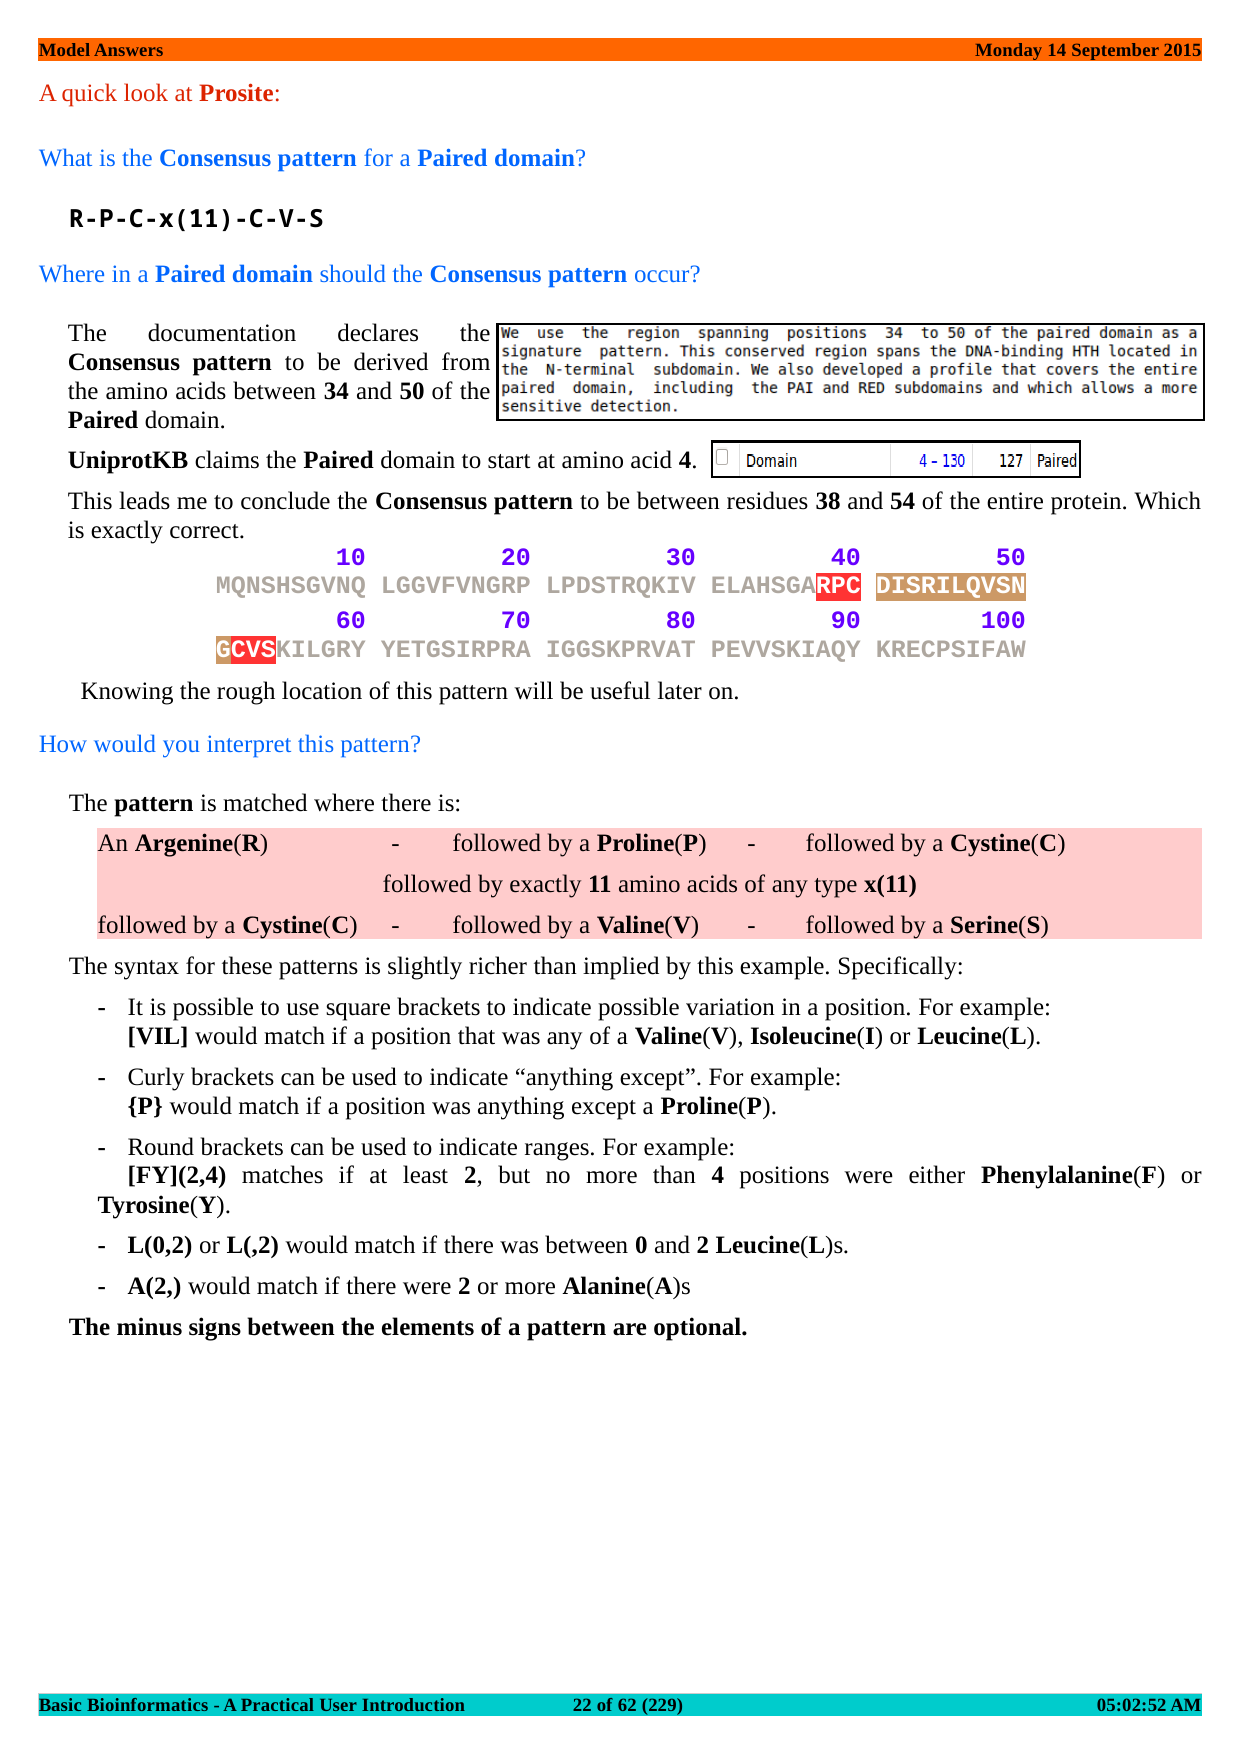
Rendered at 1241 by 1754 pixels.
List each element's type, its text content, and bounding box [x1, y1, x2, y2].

text - It is possible to use square brackets to indicate possible variation in a position. For example: [97, 992, 1202, 1021]
text - A(2,) would match if there were 2 or more Alanine(A)s [97, 1271, 1202, 1300]
text An Argenine(R) - followed by a Proline(P) - followed by a Cystine(C) [97, 828, 1202, 857]
text MQNSHSGVNQ LGGVFVNGRP LPDSTRQKIV ELAHSGARPC DISRILQVSN [216, 573, 1202, 601]
text A quick look at Prosite: [38, 78, 1202, 107]
text The pattern is matched where there is: [68, 787, 1202, 816]
text The documentation declares the Consensus pattern to be derived from the amino acids between 34 and 50 of the Paired domain. [68, 317, 1204, 434]
text followed by a Cystine(C) - followed by a Valine(V) - followed by a Serine(S) [97, 910, 1202, 939]
text 10 20 30 40 50 [216, 544, 1202, 573]
text 60 70 80 90 100 [216, 607, 1202, 636]
text [VIL] would match if a position that was any of a Valine(V), Isoleucine(I) or Leucine(L). [97, 1021, 1202, 1050]
picture [713, 443, 1079, 476]
picture [499, 325, 1203, 419]
text What is the Consensus pattern for a Paired domain? [38, 143, 1202, 172]
text - Round brackets can be used to indicate ranges. For example: [97, 1131, 1202, 1160]
text This leads me to conclude the Consensus pattern to be between residues 38 and 54 of the entire protein. Which is exactly correct. [68, 486, 1202, 544]
text - Curly brackets can be used to indicate “anything except”. For example: [97, 1061, 1202, 1091]
text How would you interpret this pattern? [38, 729, 1202, 758]
text followed by exactly 11 amino acids of any type x(11) [97, 869, 1202, 898]
text Where in a Paired domain should the Consensus pattern occur? [38, 259, 1202, 288]
text {P} would match if a position was anything except a Proline(P). [97, 1091, 1202, 1119]
text GCVSKILGRY YETGSIRPRA IGGSKPRVAT PEVVSKIAQY KRECPSIFAW [216, 636, 1202, 664]
text - L(0,2) or L(,2) would match if there was between 0 and 2 Leucine(L)s. [97, 1230, 1202, 1259]
text The minus signs between the elements of a pattern are optional. [68, 1312, 1202, 1341]
text [FY](2,4) matches if at least 2, but no more than 4 positions were either Phenylalanine(F) or Tyrosine(Y). [97, 1160, 1202, 1218]
text R-P-C-x(11)-C-V-S [68, 201, 1202, 235]
text The syntax for these patterns is slightly richer than implied by this example. Specifically: [68, 951, 1202, 980]
text [1081, 445, 1202, 474]
text UniprotKB claims the Paired domain to start at amino acid 4. [68, 445, 711, 474]
text Knowing the rough location of this pattern will be useful later on. [68, 676, 1202, 705]
